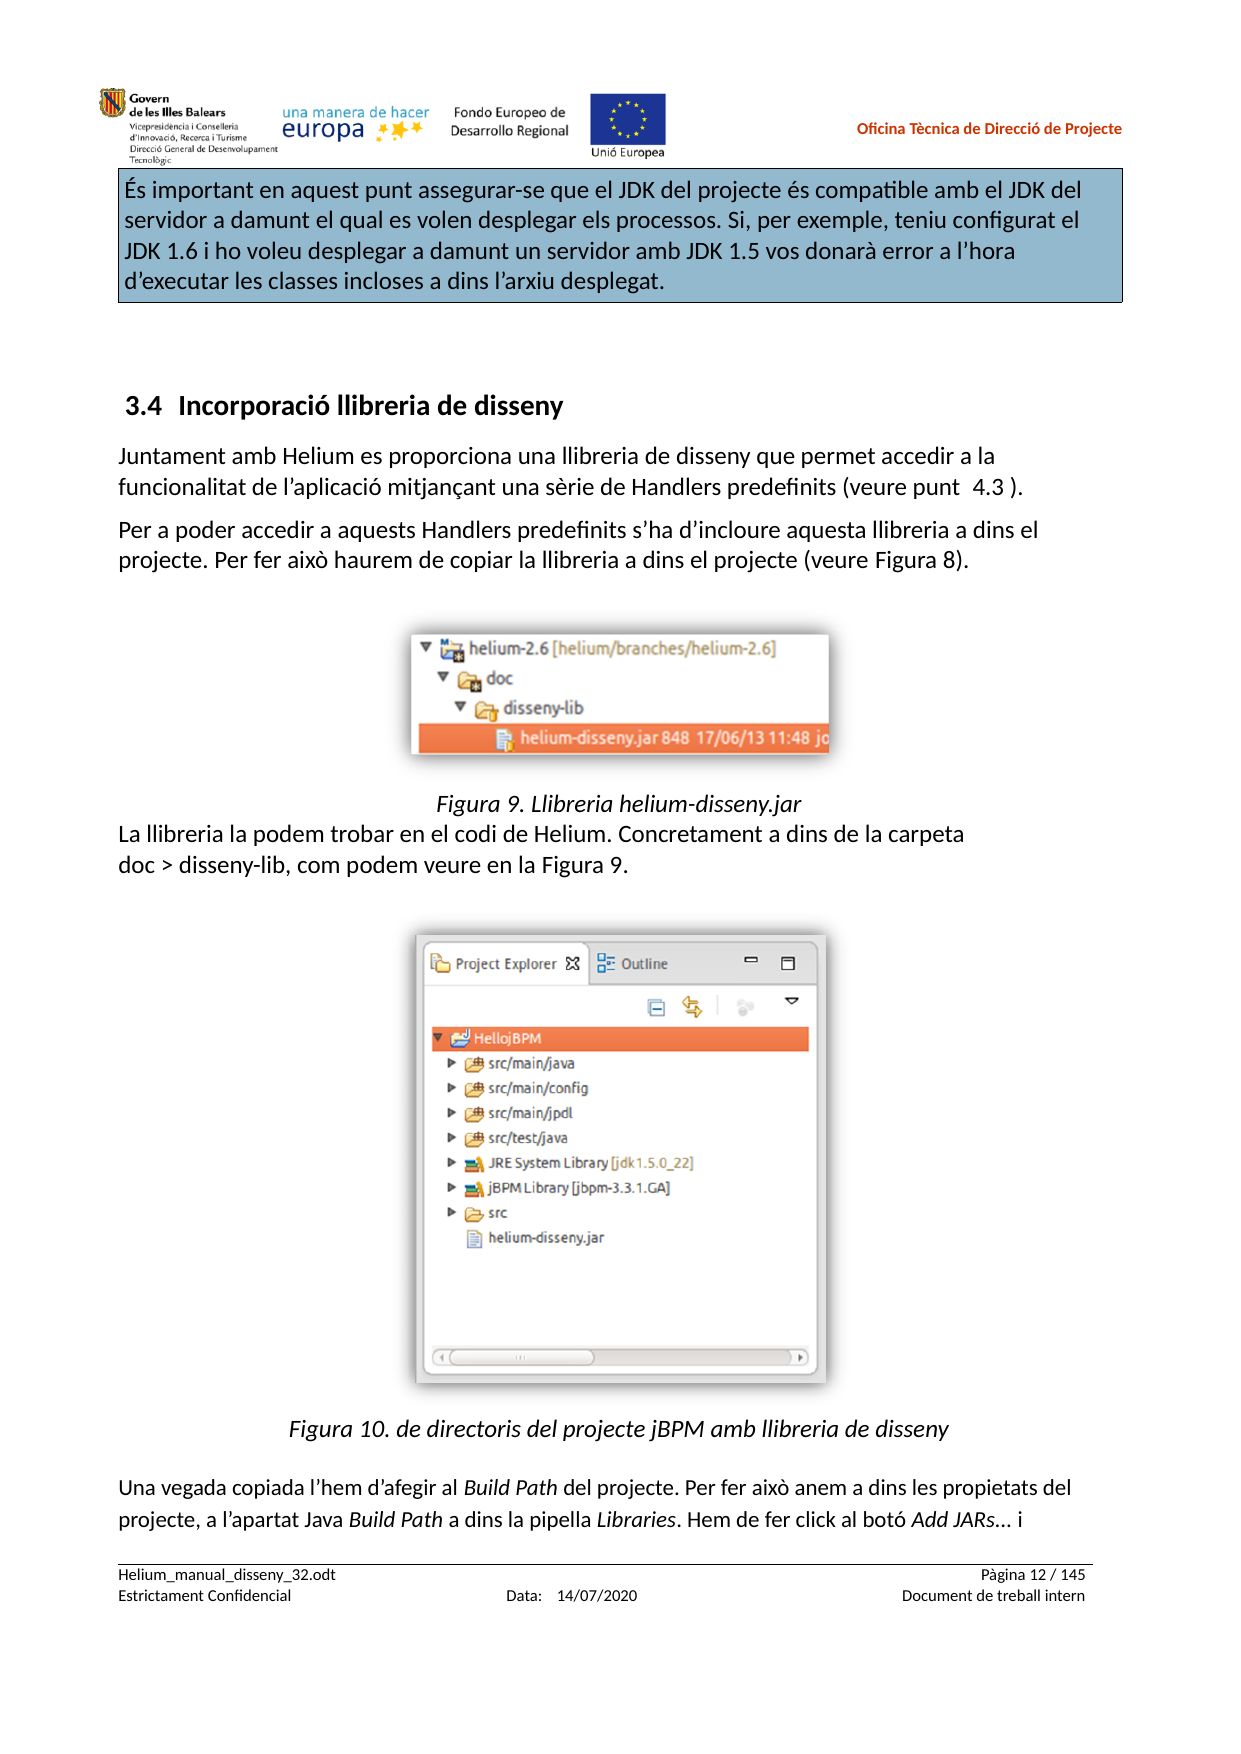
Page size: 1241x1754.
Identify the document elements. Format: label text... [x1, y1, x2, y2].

picture [384, 904, 856, 1413]
text Figura 10. de directoris del projecte jBPM amb llibreria de disseny [273, 1411, 967, 1443]
picture [377, 600, 863, 789]
text Juntament amb Helium es proporciona una llibreria de disseny que permet accedir a la funcionalitat de l’aplicació mitjançant una sèrie de Handlers predefinits (veure punt 4.3). [118, 441, 1122, 502]
text Per a poder accedir a aquests Handlers predefinits s’ha d’incloure aquesta llibreria a dins el projecte. Per fer això haurem de copiar la llibreria a dins el projecte (veure Figura 8). [118, 514, 1122, 575]
text Figura 9. Llibreria helium-disseny.jar [378, 789, 863, 819]
text La llibreria la podem trobar en el codi de Helium. Concretament a dins de la carpeta doc > disseny-lib, com podem veure en la Figura 9. [118, 786, 1122, 880]
text Una vegada copiada l’hem d’afegir al Build Path del projecte. Per fer això anem a dins les propietats del projecte, a l’apartat Java Build Path a dins la pipella Libraries. Hem de fer click al botó Add JARs... i [118, 1411, 1122, 1533]
subtitle Incorporació llibreria de disseny [118, 387, 1122, 423]
picture [99, 87, 668, 166]
text És important en aquest punt assegurar-se que el JDK del projecte és compatible amb el JDK del servidor a damunt el qual es volen desplegar els processos. Si, per exemple, teniu configurat el JDK 1.6 i ho voleu desplegar a damunt un servidor amb JDK 1.5 vos donarà error a l’hora d’executar les classes incloses a dins l’arxiu desplegat. [119, 169, 1122, 302]
